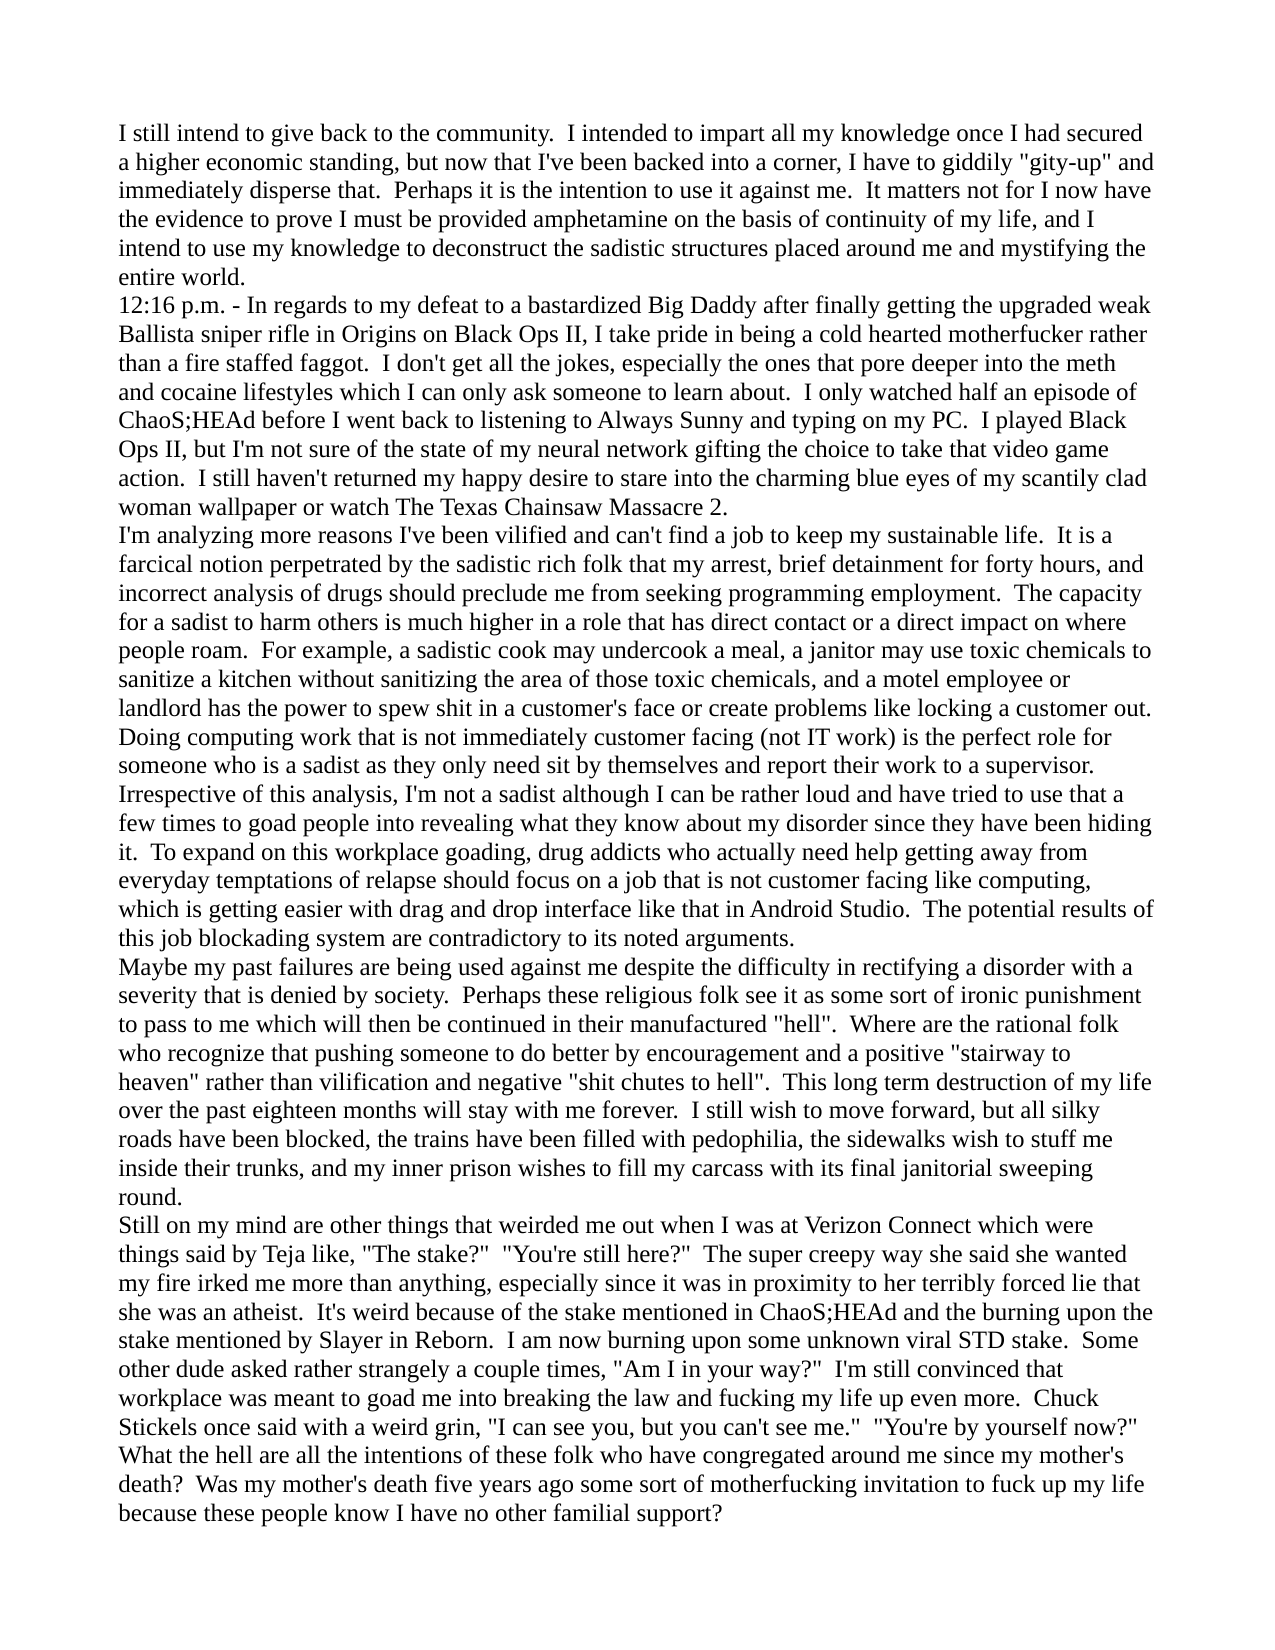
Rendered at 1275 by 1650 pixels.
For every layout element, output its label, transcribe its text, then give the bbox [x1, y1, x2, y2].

text I'm analyzing more reasons I've been vilified and can't find a job to keep my sustainable life. It is a farcical notion perpetrated by the sadistic rich folk that my arrest, brief detainment for forty hours, and incorrect analysis of drugs should preclude me from seeking programming employment. The capacity for a sadist to harm others is much higher in a role that has direct contact or a direct impact on where people roam. For example, a sadistic cook may undercook a meal, a janitor may use toxic chemicals to sanitize a kitchen without sanitizing the area of those toxic chemicals, and a motel employee or landlord has the power to spew shit in a customer's face or create problems like locking a customer out. Doing computing work that is not immediately customer facing (not IT work) is the perfect role for someone who is a sadist as they only need sit by themselves and report their work to a supervisor. Irrespective of this analysis, I'm not a sadist although I can be rather loud and have tried to use that a few times to goad people into revealing what they know about my disorder since they have been hiding it. To expand on this workplace goading, drug addicts who actually need help getting away from everyday temptations of relapse should focus on a job that is not customer facing like computing, which is getting easier with drag and drop interface like that in Android Studio. The potential results of this job blockading system are contradictory to its noted arguments. [118, 521, 1157, 952]
text Maybe my past failures are being used against me despite the difficulty in rectifying a disorder with a severity that is denied by society. Perhaps these religious folk see it as some sort of ironic punishment to pass to me which will then be continued in their manufactured "hell". Where are the rational folk who recognize that pushing someone to do better by encouragement and a positive "stairway to heaven" rather than vilification and negative "shit chutes to hell". This long term destruction of my life over the past eighteen months will stay with me forever. I still wish to move forward, but all silky roads have been blocked, the trains have been filled with pedophilia, the sidewalks wish to stuff me inside their trunks, and my inner prison wishes to fill my carcass with its final janitorial sweeping round. [118, 952, 1157, 1211]
text Still on my mind are other things that weirded me out when I was at Verizon Connect which were things said by Teja like, "The stake?" "You're still here?" The super creepy way she said she wanted my fire irked me more than anything, especially since it was in proximity to her terribly forced lie that she was an atheist. It's weird because of the stake mentioned in ChaoS;HEAd and the burning upon the stake mentioned by Slayer in Reborn. I am now burning upon some unknown viral STD stake. Some other dude asked rather strangely a couple times, "Am I in your way?" I'm still convinced that workplace was meant to goad me into breaking the law and fucking my life up even more. Chuck Stickels once said with a weird grin, "I can see you, but you can't see me." "You're by yourself now?" What the hell are all the intentions of these folk who have congregated around me since my mother's death? Was my mother's death five years ago some sort of motherfucking invitation to fuck up my life because these people know I have no other familial support? [118, 1211, 1157, 1527]
text I still intend to give back to the community. I intended to impart all my knowledge once I had secured a higher economic standing, but now that I've been backed into a corner, I have to giddily "gity-up" and immediately disperse that. Perhaps it is the intention to use it against me. It matters not for I now have the evidence to prove I must be provided amphetamine on the basis of continuity of my life, and I intend to use my knowledge to deconstruct the sadistic structures placed around me and mystifying the entire world. [118, 118, 1157, 291]
text 12:16 p.m. - In regards to my defeat to a bastardized Big Daddy after finally getting the upgraded weak Ballista sniper rifle in Origins on Black Ops II, I take pride in being a cold hearted motherfucker rather than a fire staffed faggot. I don't get all the jokes, especially the ones that pore deeper into the meth and cocaine lifestyles which I can only ask someone to learn about. I only watched half an episode of ChaoS;HEAd before I went back to listening to Always Sunny and typing on my PC. I played Black Ops II, but I'm not sure of the state of my neural network gifting the choice to take that video game action. I still haven't returned my happy desire to stare into the charming blue eyes of my scantily clad woman wallpaper or watch The Texas Chainsaw Massacre 2. [118, 291, 1157, 521]
